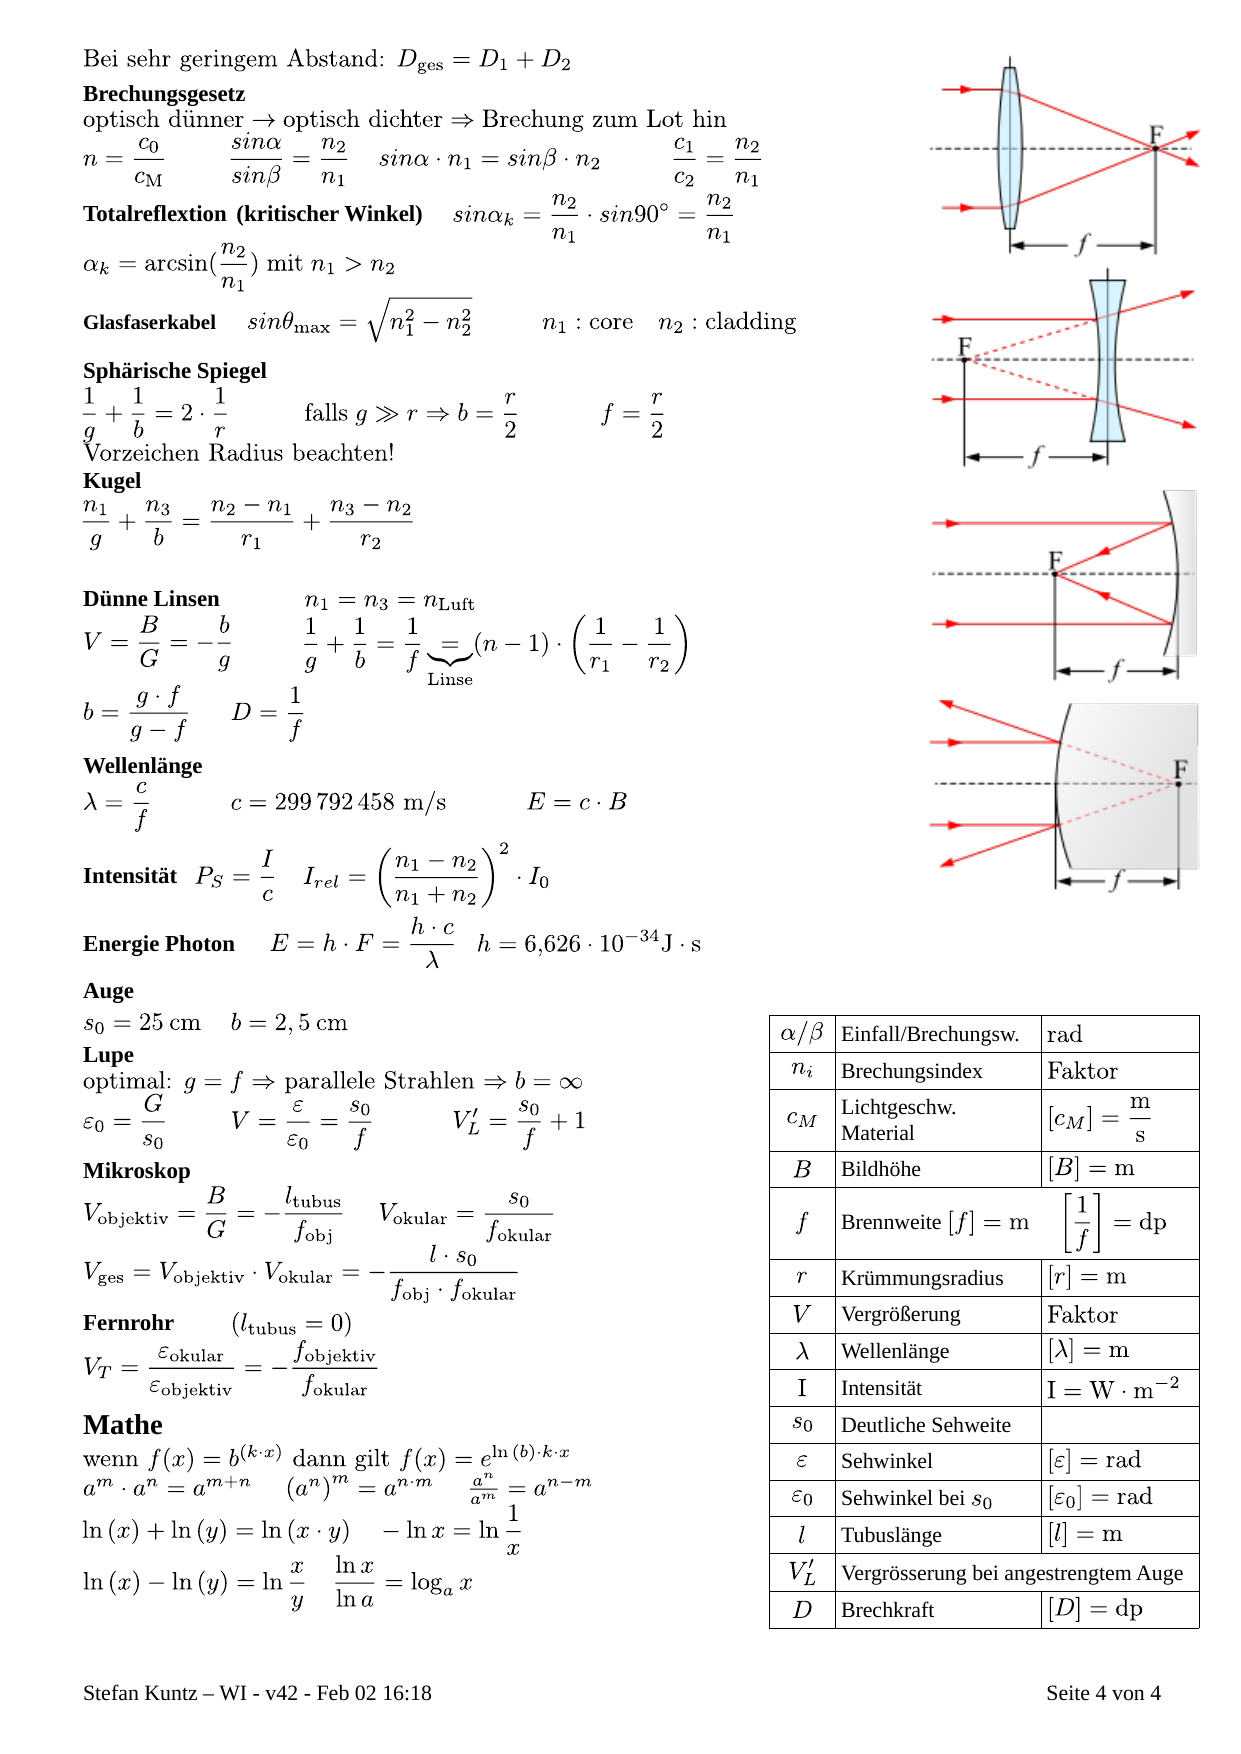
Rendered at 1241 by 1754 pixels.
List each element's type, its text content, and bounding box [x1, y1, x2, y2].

subtitle [454, 917, 1161, 968]
table_cell [1042, 1370, 1199, 1406]
table_cell [770, 1554, 835, 1591]
subtitle Mathe [83, 1408, 769, 1441]
subtitle Energie Photon [83, 917, 269, 968]
table_header Einfall/Brechungsw. [836, 1016, 1041, 1052]
table_cell [1042, 1297, 1199, 1332]
table_cell [1042, 1407, 1199, 1443]
table_cell [770, 1592, 835, 1628]
subtitle Sphärische Spiegel [83, 357, 923, 384]
table_cell [770, 1334, 835, 1369]
table_cell [770, 1407, 835, 1443]
subtitle Fernrohr [83, 1309, 769, 1337]
table_cell Wellenlänge [836, 1334, 1041, 1369]
table_cell Vergrösserung bei angestrengtem Auge [836, 1554, 1199, 1591]
table_cell Deutliche Sehweite [836, 1407, 1041, 1443]
subtitle Lupe [83, 1041, 769, 1068]
subtitle Dünne Linsen [83, 585, 923, 612]
table_cell [1042, 1517, 1199, 1553]
subtitle Brechungsgesetz [83, 80, 923, 106]
subtitle Mikroskop [83, 1157, 769, 1183]
table_header [1042, 1016, 1199, 1052]
table_cell Sehwinkel bei [836, 1481, 1041, 1516]
table_cell [770, 1053, 835, 1088]
subtitle [550, 842, 1161, 908]
table_cell Brechkraft [836, 1592, 1041, 1628]
table_cell Lichtgeschw. Material [836, 1090, 1041, 1151]
table_cell [1042, 1090, 1199, 1151]
subtitle Wellenlänge [83, 752, 923, 779]
table_cell [1042, 1053, 1199, 1088]
table_cell [770, 1297, 835, 1332]
table_cell Krümmungsradius [836, 1260, 1041, 1296]
picture [923, 50, 1205, 899]
table_cell [770, 1517, 835, 1553]
table_cell [1042, 1334, 1199, 1369]
subtitle Kugel [83, 467, 923, 494]
table_cell [770, 1370, 835, 1406]
subtitle Glasfaserkabel [83, 297, 246, 342]
subtitle [473, 297, 923, 342]
table_cell [770, 1444, 835, 1479]
table_cell [770, 1188, 835, 1259]
table_cell Vergrößerung [836, 1297, 1041, 1332]
table_cell [1042, 1260, 1199, 1296]
subtitle Intensität [83, 842, 302, 908]
table_cell [1042, 1481, 1199, 1516]
subtitle Totalreflextion (kritischer Winkel) [83, 194, 923, 291]
table_cell Brennweite [836, 1188, 1199, 1259]
table_cell [770, 1152, 835, 1187]
table_cell Tubuslänge [836, 1517, 1041, 1553]
table_cell Brechungsindex [836, 1053, 1041, 1088]
subtitle Auge [83, 977, 1161, 1004]
table_cell Bildhöhe [836, 1152, 1041, 1187]
table_cell Intensität [836, 1370, 1041, 1406]
table_cell [1042, 1152, 1199, 1187]
table_cell [770, 1090, 835, 1151]
table_cell [770, 1260, 835, 1296]
table_cell [1042, 1592, 1199, 1628]
table_cell [1042, 1444, 1199, 1479]
table_header [770, 1016, 835, 1052]
table_cell Sehwinkel [836, 1444, 1041, 1479]
table_cell [770, 1481, 835, 1516]
